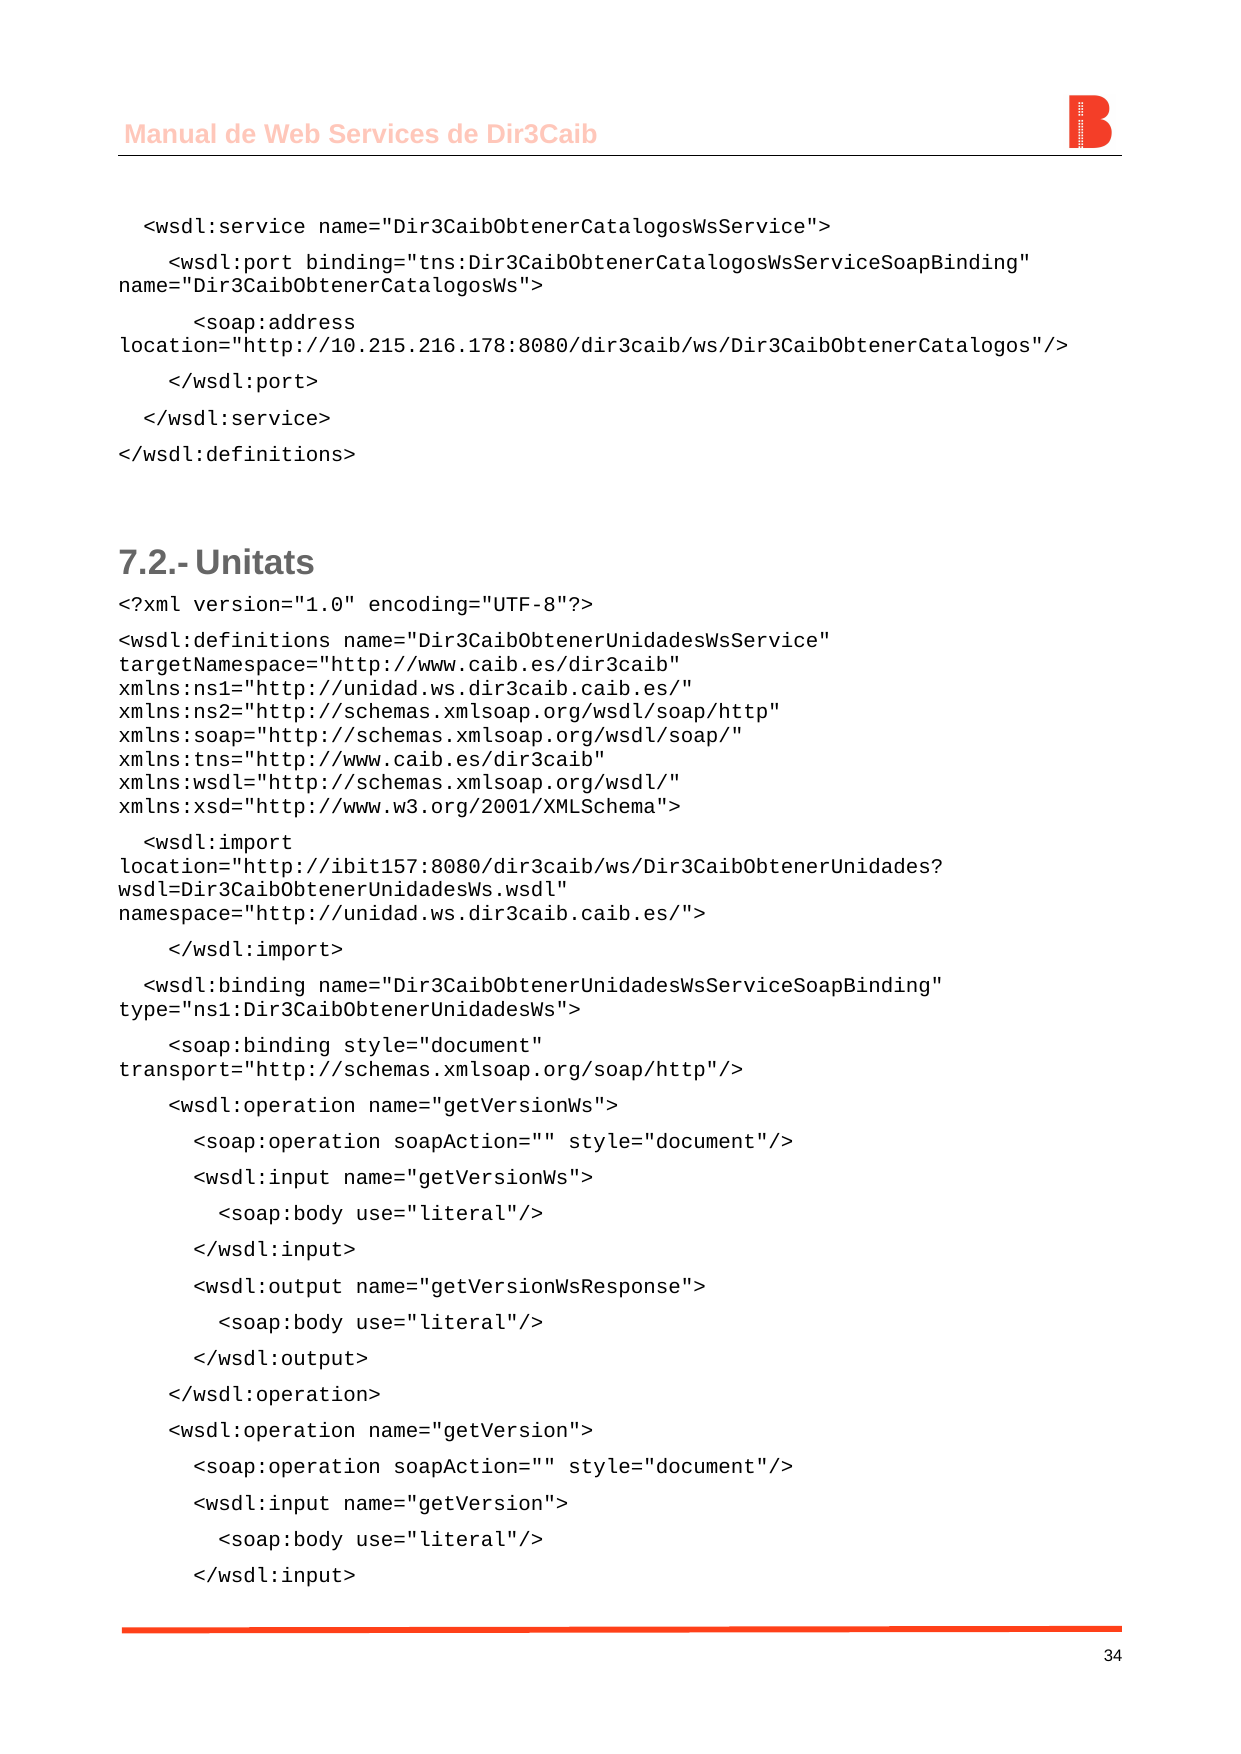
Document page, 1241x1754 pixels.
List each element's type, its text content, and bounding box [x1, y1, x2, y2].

text <wsdl:operation name="getVersionWs"> [118, 1095, 1122, 1118]
subtitle Unitats [118, 541, 1122, 582]
text </wsdl:input> [118, 1565, 1122, 1588]
text <wsdl:input name="getVersionWs"> [118, 1167, 1122, 1191]
text </wsdl:definitions> [118, 444, 1122, 467]
text </wsdl:operation> [118, 1384, 1122, 1408]
text <soap:binding style="document" transport="http://schemas.xmlsoap.org/soap/http"/> [118, 1035, 1122, 1082]
text <wsdl:port binding="tns:Dir3CaibObtenerCatalogosWsServiceSoapBinding" name="Dir3CaibObtenerCatalogosWs"> [118, 252, 1122, 299]
text <wsdl:service name="Dir3CaibObtenerCatalogosWsService"> [118, 216, 1122, 239]
text <wsdl:input name="getVersion"> [118, 1492, 1122, 1516]
text </wsdl:port> [118, 371, 1122, 395]
text </wsdl:output> [118, 1348, 1122, 1372]
text <wsdl:import location="http://ibit157:8080/dir3caib/ws/Dir3CaibObtenerUnidades?wsdl=Dir3CaibObtenerUnidadesWs.wsdl" namespace="http://unidad.ws.dir3caib.caib.es/"> [118, 832, 1122, 927]
text <wsdl:output name="getVersionWsResponse"> [118, 1276, 1122, 1299]
text </wsdl:input> [118, 1239, 1122, 1263]
text </wsdl:import> [118, 939, 1122, 963]
text <?xml version="1.0" encoding="UTF-8"?> [118, 594, 1122, 618]
text <soap:operation soapAction="" style="document"/> [118, 1131, 1122, 1155]
text <soap:body use="literal"/> [118, 1529, 1122, 1552]
text <soap:body use="literal"/> [118, 1312, 1122, 1335]
text <wsdl:binding name="Dir3CaibObtenerUnidadesWsServiceSoapBinding" type="ns1:Dir3CaibObtenerUnidadesWs"> [118, 975, 1122, 1023]
text <soap:operation soapAction="" style="document"/> [118, 1456, 1122, 1480]
text <soap:address location="http://10.215.216.178:8080/dir3caib/ws/Dir3CaibObtenerCatalogos"/> [118, 312, 1122, 359]
text <soap:body use="literal"/> [118, 1203, 1122, 1227]
text </wsdl:service> [118, 408, 1122, 431]
text <wsdl:operation name="getVersion"> [118, 1420, 1122, 1444]
text <wsdl:definitions name="Dir3CaibObtenerUnidadesWsService" targetNamespace="http://www.caib.es/dir3caib" xmlns:ns1="http://unidad.ws.dir3caib.caib.es/" xmlns:ns2="http://schemas.xmlsoap.org/wsdl/soap/http" xmlns:soap="http://schemas.xmlsoap.org/wsdl/soap/" xmlns:tns="http://www.caib.es/dir3caib" xmlns:wsdl="http://schemas.xmlsoap.org/wsdl/" xmlns:xsd="http://www.w3.org/2001/XMLSchema"> [118, 630, 1122, 819]
picture [1063, 94, 1117, 150]
